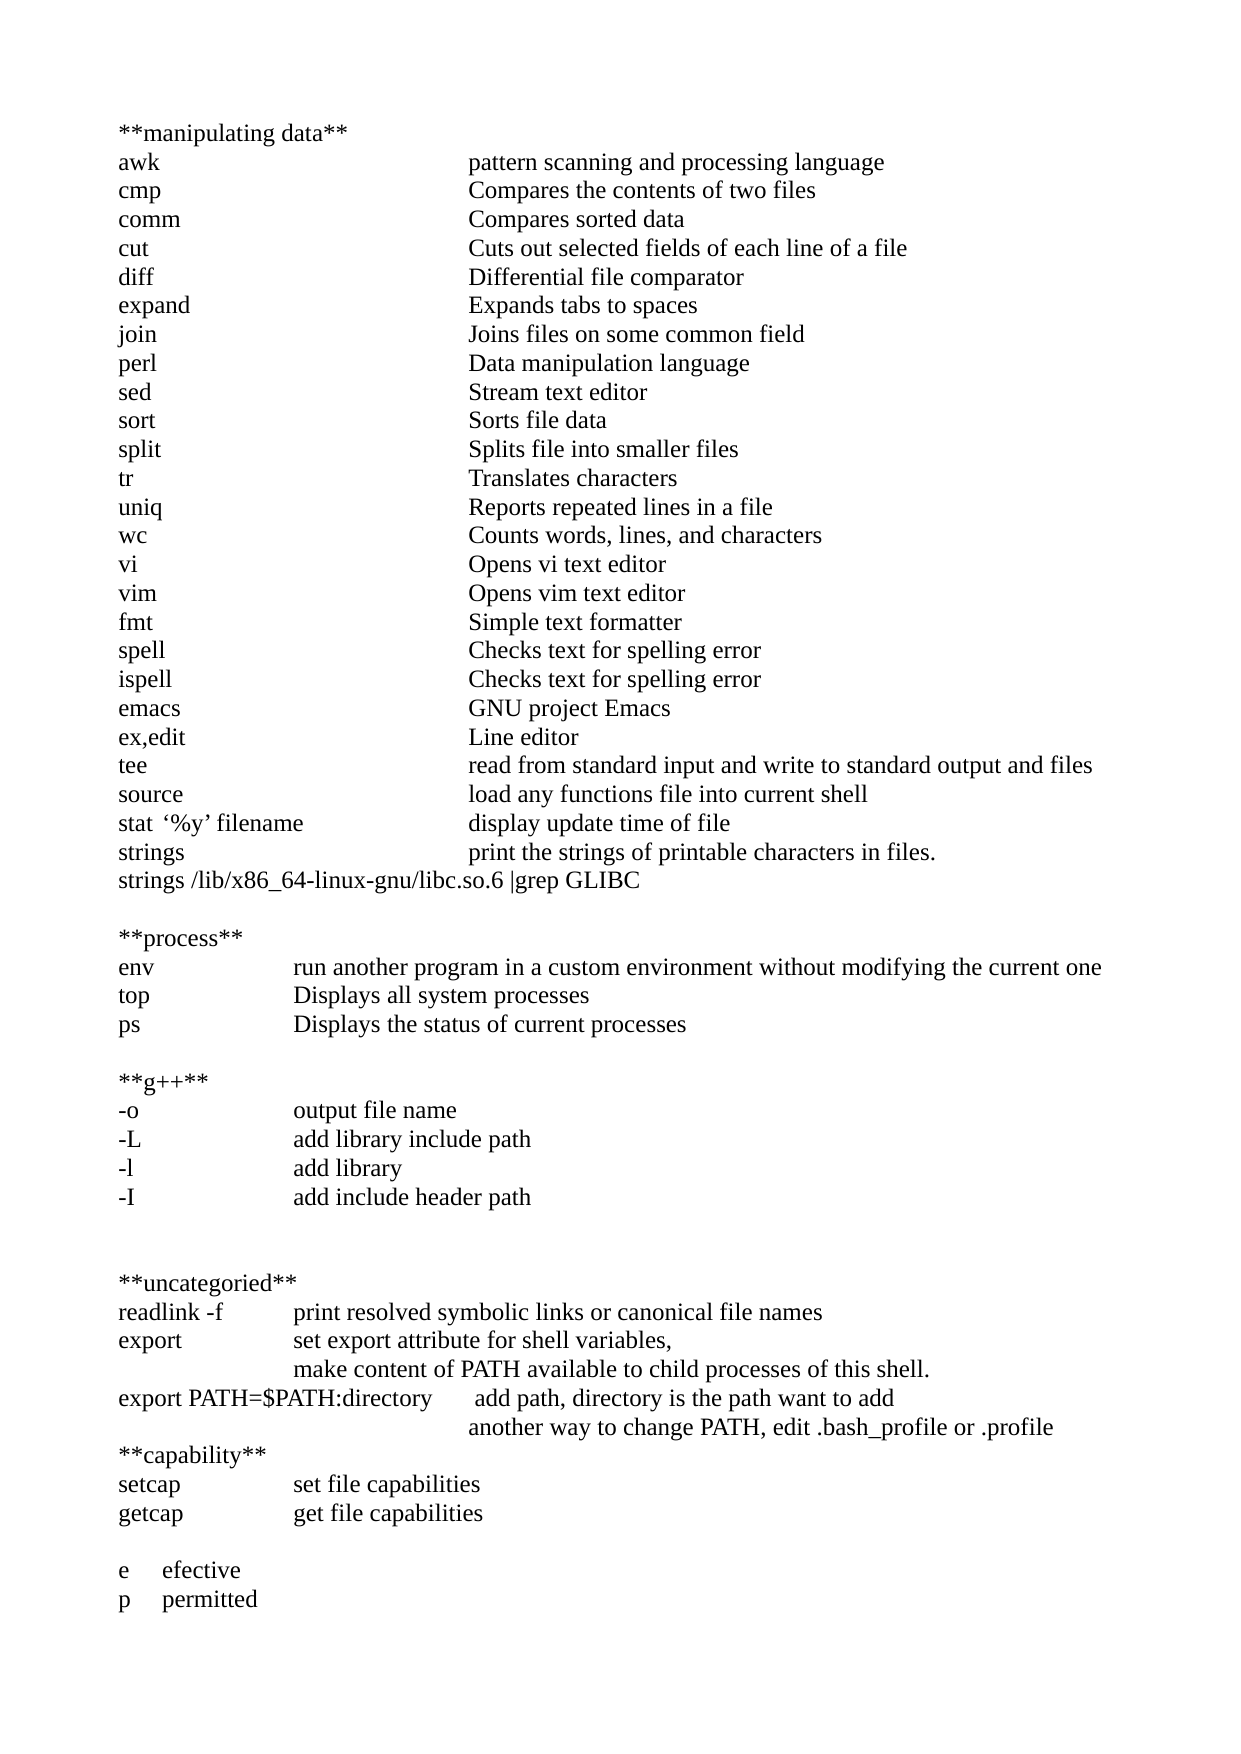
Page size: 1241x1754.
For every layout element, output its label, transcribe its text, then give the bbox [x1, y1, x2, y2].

text another way to change PATH, edit .bash_profile or .profile [118, 1412, 1122, 1441]
text env run another program in a custom environment without modifying the current one [118, 952, 1122, 981]
text awk pattern scanning and processing language [118, 147, 1122, 176]
text **g++** [118, 1067, 1122, 1096]
text -o output file name [118, 1096, 1122, 1124]
text **capability** [118, 1441, 1122, 1469]
text tee read from standard input and write to standard output and files [118, 751, 1122, 779]
text spell Checks text for spelling error [118, 636, 1122, 664]
text -l add library [118, 1153, 1122, 1182]
text -I add include header path [118, 1182, 1122, 1211]
text perl Data manipulation language [118, 348, 1122, 377]
text export PATH=$PATH:directory add path, directory is the path want to add [118, 1383, 1122, 1412]
text fmt Simple text formatter [118, 607, 1122, 636]
text strings print the strings of printable characters in files. [118, 837, 1122, 866]
text strings /lib/x86_64-linux-gnu/libc.so.6 |grep GLIBC [118, 866, 1122, 894]
text sort Sorts file data [118, 406, 1122, 434]
text **uncategoried** [118, 1268, 1122, 1297]
text readlink -f print resolved symbolic links or canonical file names [118, 1297, 1122, 1326]
text sed Stream text editor [118, 377, 1122, 406]
text cut Cuts out selected fields of each line of a file [118, 233, 1122, 262]
text split Splits file into smaller files [118, 434, 1122, 463]
text top Displays all system processes [118, 981, 1122, 1009]
text ps Displays the status of current processes [118, 1009, 1122, 1038]
text p permitted [118, 1584, 1122, 1613]
text vim Opens vim text editor [118, 578, 1122, 607]
text cmp Compares the contents of two files [118, 176, 1122, 204]
text expand Expands tabs to spaces [118, 291, 1122, 319]
text source load any functions file into current shell [118, 779, 1122, 808]
text setcap set file capabilities [118, 1469, 1122, 1498]
text tr Translates characters [118, 463, 1122, 492]
text diff Differential file comparator [118, 262, 1122, 291]
text vi Opens vi text editor [118, 549, 1122, 578]
text emacs GNU project Emacs [118, 693, 1122, 722]
text ispell Checks text for spelling error [118, 664, 1122, 693]
text stat ‘%y’ filename display update time of file [118, 808, 1122, 837]
text **process** [118, 923, 1122, 952]
text **manipulating data** [118, 118, 1122, 147]
text wc Counts words, lines, and characters [118, 521, 1122, 549]
text ex,edit Line editor [118, 722, 1122, 751]
text make content of PATH available to child processes of this shell. [118, 1354, 1122, 1383]
text export set export attribute for shell variables, [118, 1326, 1122, 1354]
text uniq Reports repeated lines in a file [118, 492, 1122, 521]
text getcap get file capabilities [118, 1498, 1122, 1527]
text -L add library include path [118, 1124, 1122, 1153]
text comm Compares sorted data [118, 204, 1122, 233]
text e efective [118, 1556, 1122, 1584]
text join Joins files on some common field [118, 319, 1122, 348]
